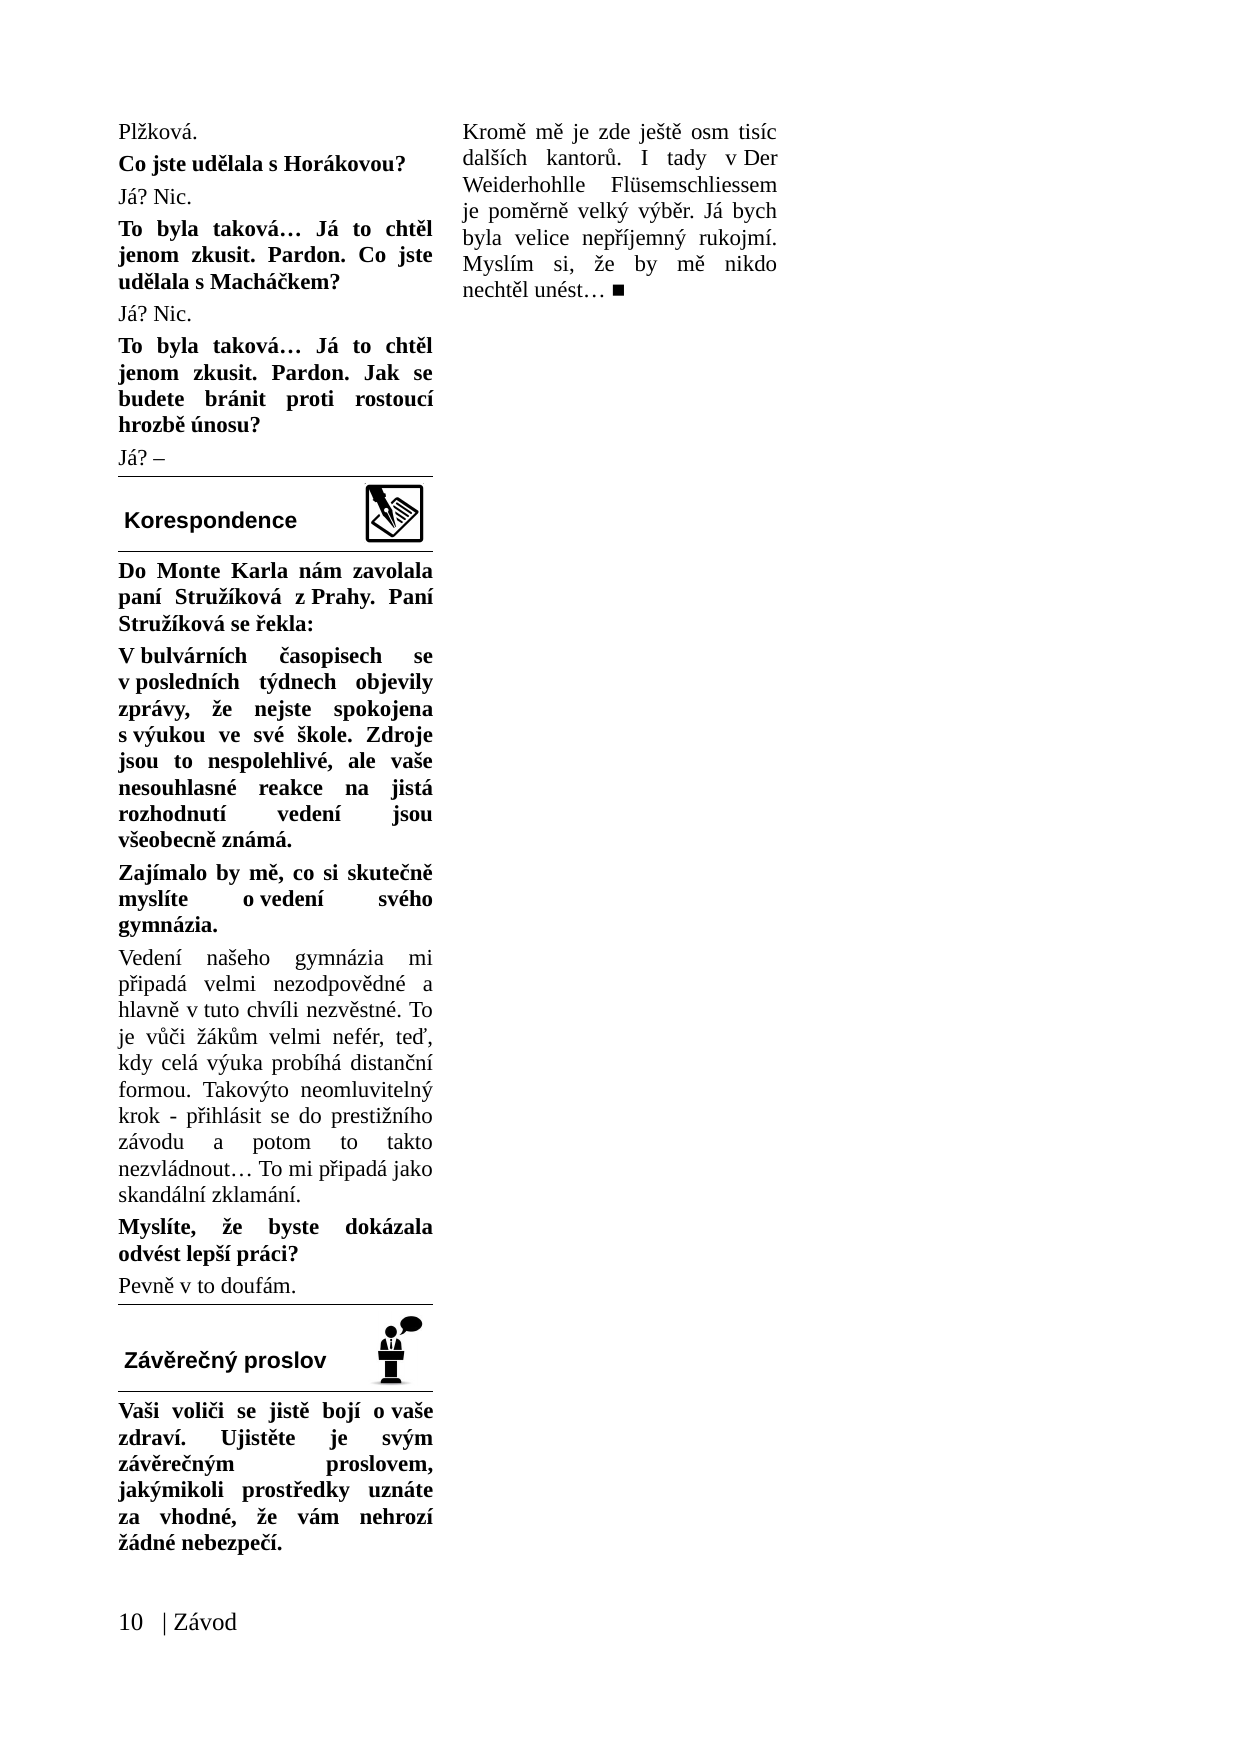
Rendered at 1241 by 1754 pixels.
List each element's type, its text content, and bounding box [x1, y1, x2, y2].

text Kromě mě je zde ještě osm tisíc dalších kantorů. I tady v Der Weiderhohlle Flüsemschliessem je poměrně velký výběr. Já bych byla velice nepříjemný rukojmí. Myslím si, že by mě nikdo nechtěl unést… ■ [462, 118, 777, 303]
table_header Závěrečný proslov [118, 1305, 433, 1391]
text Myslíte, že byste dokázala odvést lepší práci? [118, 1213, 433, 1266]
text Do Monte Karla nám zavolala paní Stružíková z Prahy. Paní Stružíková se řekla: [118, 557, 433, 636]
text Já? Nic. [118, 300, 433, 326]
text Vaši voliči se jistě bojí o vaše zdraví. Ujistěte je svým závěrečným proslovem, jakýmikoli prostředky uznáte za vhodné, že vám nehrozí žádné nebezpečí. [118, 1397, 433, 1555]
text To byla taková… Já to chtěl jenom zkusit. Pardon. Jak se budete bránit proti rostoucí hrozbě únosu? [118, 332, 433, 438]
text Zajímalo by mě, co si skutečně myslíte o vedení svého gymnázia. [118, 859, 433, 938]
picture [368, 1311, 427, 1386]
text Pevně v to doufám. [118, 1272, 433, 1298]
text To byla taková… Já to chtěl jenom zkusit. Pardon. Co jste udělala s Macháčkem? [118, 215, 433, 294]
text Já? Nic. [118, 183, 433, 209]
text Co jste udělala s Horákovou? [118, 150, 433, 177]
text Já? – [118, 444, 433, 470]
table_header Korespondence [118, 477, 433, 551]
text Plžková. [118, 118, 433, 144]
text V bulvárních časopisech se v posledních týdnech objevily zprávy, že nejste spokojena s výukou ve své škole. Zdroje jsou to nespolehlivé, ale vaše nesouhlasné reakce na jistá rozhodnutí vedení jsou všeobecně známá. [118, 642, 433, 853]
picture [364, 483, 424, 543]
text Vedení našeho gymnázia mi připadá velmi nezodpovědné a hlavně v tuto chvíli nezvěstné. To je vůči žákům velmi nefér, teď, kdy celá výuka probíhá distanční formou. Takovýto neomluvitelný krok - přihlásit se do prestižního závodu a potom to takto nezvládnout… To mi připadá jako skandální zklamání. [118, 944, 433, 1207]
